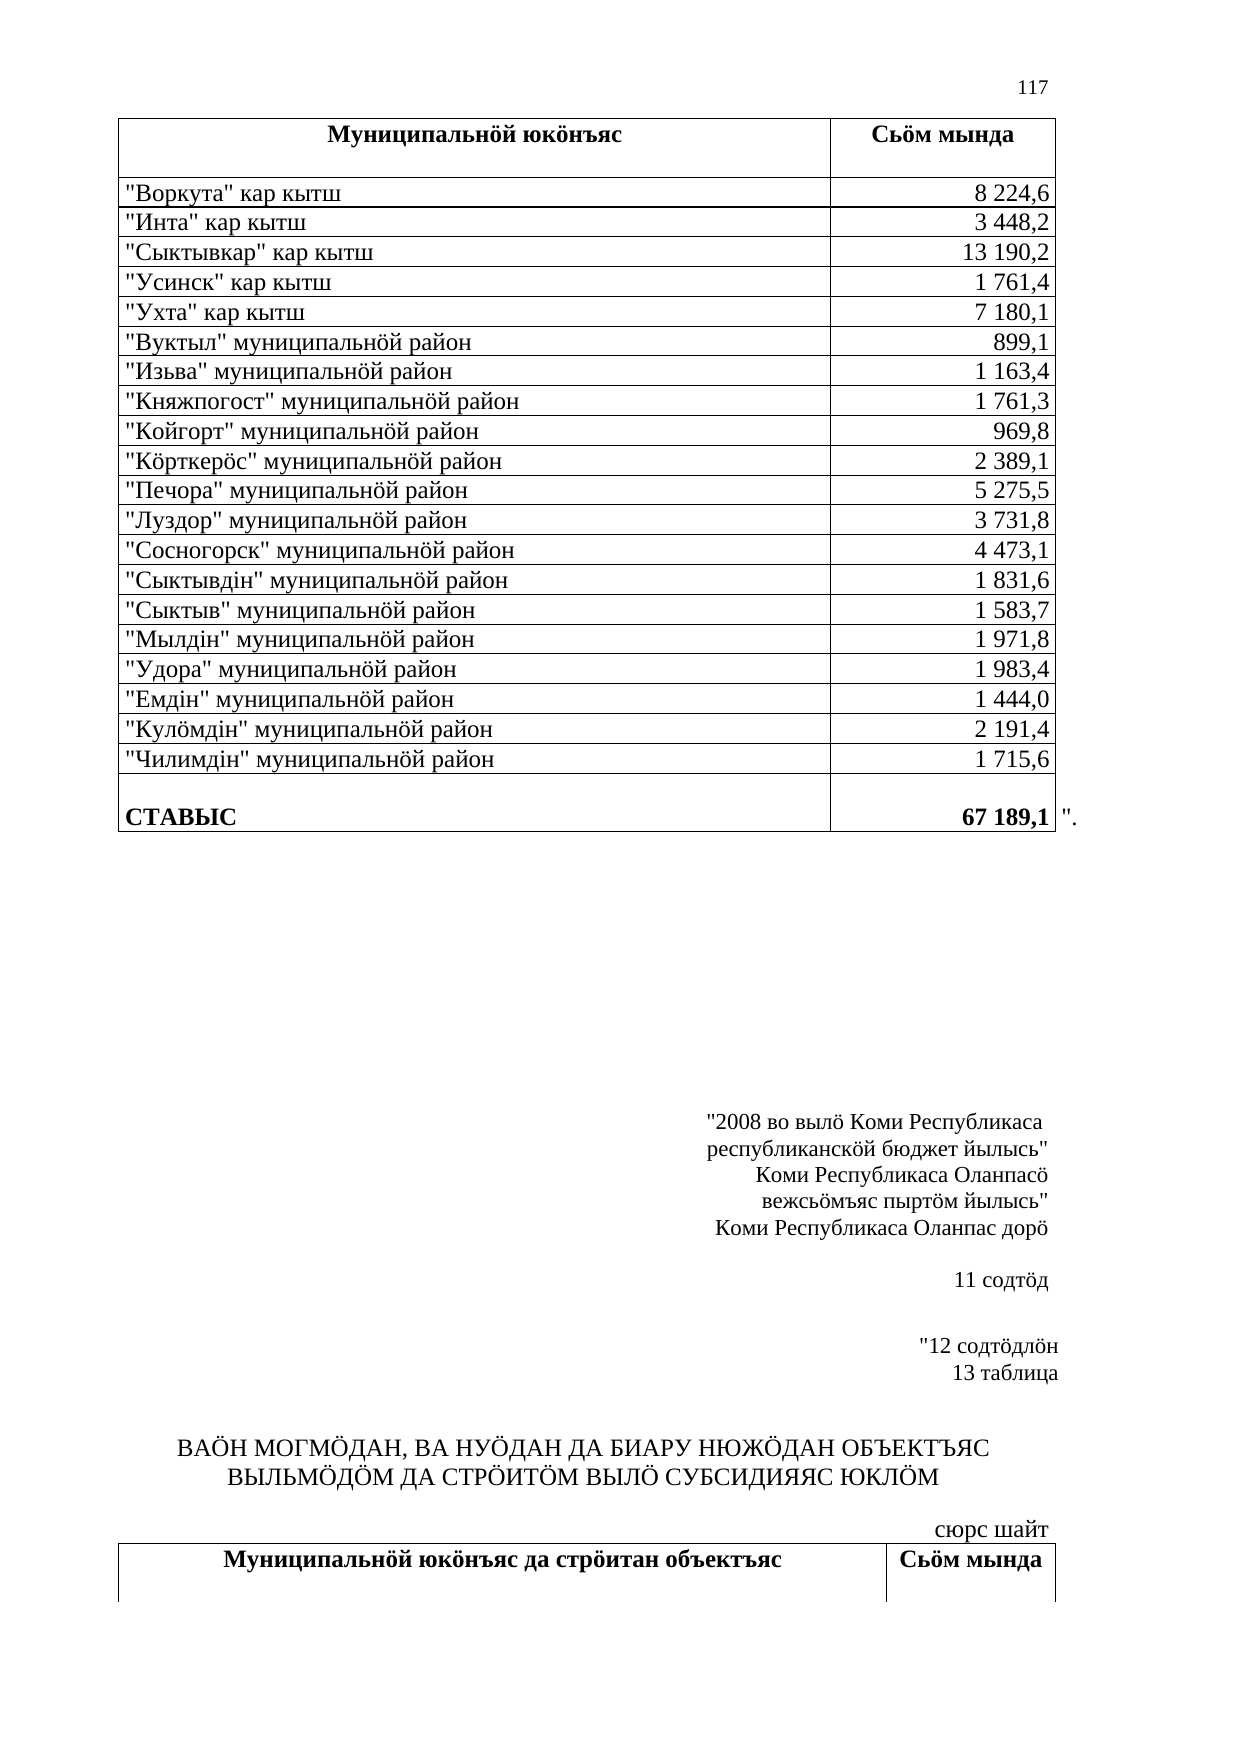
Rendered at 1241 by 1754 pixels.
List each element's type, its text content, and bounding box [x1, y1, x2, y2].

table_cell [1056, 206, 1093, 236]
table_cell [1056, 475, 1093, 504]
table_cell 3 731,8 [831, 505, 1055, 534]
table_cell "Ухта" кар кытш [119, 297, 830, 326]
text "2008 во вылö Коми Республикаса [118, 1108, 1048, 1134]
table_cell [1056, 713, 1093, 743]
table_cell [1056, 326, 1093, 355]
table_cell [1056, 266, 1093, 296]
text 11 содтöд [118, 1266, 1048, 1293]
table_cell 1 715,6 [831, 744, 1055, 772]
table_cell [1056, 385, 1093, 415]
table_cell 1 583,7 [831, 595, 1055, 623]
table_cell 7 180,1 [831, 297, 1055, 326]
table_cell "Луздор" муниципальнöй район [119, 505, 830, 534]
table_cell [1056, 504, 1093, 534]
table_cell "Изьва" муниципальнöй район [119, 356, 830, 385]
table_cell 899,1 [831, 327, 1055, 355]
table_cell [1056, 177, 1093, 206]
table_cell 2 191,4 [831, 714, 1055, 743]
table_cell 8 224,6 [831, 178, 1055, 206]
table_cell 5 275,5 [831, 476, 1055, 504]
table_cell "Вуктыл" муниципальнöй район [119, 327, 830, 355]
table_cell 1 983,4 [831, 654, 1055, 683]
table_cell "Княжпогост" муниципальнöй район [119, 386, 830, 415]
table_cell 1 761,3 [831, 386, 1055, 415]
table_cell 969,8 [831, 416, 1055, 445]
table_cell [1056, 743, 1093, 772]
table_cell "Сыктыв" муниципальнöй район [119, 595, 830, 623]
table_cell 4 473,1 [831, 535, 1055, 564]
table_cell "Койгорт" муниципальнöй район [119, 416, 830, 445]
table_cell "Воркута" кар кытш [119, 178, 830, 206]
table_cell 1 971,8 [831, 625, 1055, 653]
table_cell [1056, 653, 1093, 683]
table_cell [1056, 624, 1093, 653]
table_cell [1056, 564, 1093, 594]
table_cell "Усинск" кар кытш [119, 267, 830, 296]
table_cell [1056, 236, 1093, 266]
text ВАÖН МОГМÖДАН, ВА НУÖДАН ДА БИАРУ НЮЖÖДАН ОБЪЕКТЪЯС ВЫЛЬМÖДÖМ ДА СТРÖИТÖМ ВЫЛÖ СУБСИДИЯЯС ЮКЛÖМ [118, 1433, 1048, 1491]
text Коми Республикаса Оланпасö [118, 1161, 1048, 1187]
table_cell 1 831,6 [831, 565, 1055, 594]
table_cell [1056, 534, 1093, 564]
table_header [1056, 1543, 1093, 1602]
table_cell "Кöрткерöс" муниципальнöй район [119, 446, 830, 474]
table_cell "Сосногорск" муниципальнöй район [119, 535, 830, 564]
text республиканскöй бюджет йылысь" [118, 1134, 1048, 1161]
table_cell "Мылдiн" муниципальнöй район [119, 625, 830, 653]
table_header Сьöм мында [887, 1544, 1055, 1602]
table_cell 3 448,2 [831, 208, 1055, 236]
table_cell ". [1056, 773, 1093, 831]
table_cell "Кулöмдiн" муниципальнöй район [119, 714, 830, 743]
table_header [1056, 118, 1093, 177]
table_cell "Сыктывкар" кар кытш [119, 237, 830, 266]
table_cell "Чилимдiн" муниципальнöй район [119, 744, 830, 772]
table_cell [1056, 683, 1093, 713]
table_cell [1056, 355, 1093, 385]
table_cell "Емдiн" муниципальнöй район [119, 684, 830, 713]
text "12 содтöдлöн [118, 1332, 1058, 1358]
text 13 таблица [118, 1358, 1058, 1385]
table_cell "Сыктывдiн" муниципальнöй район [119, 565, 830, 594]
table_cell "Печора" муниципальнöй район [119, 476, 830, 504]
table_cell [1056, 296, 1093, 326]
table_cell СТАВЫС [119, 774, 830, 831]
table_cell 1 163,4 [831, 356, 1055, 385]
table_cell 2 389,1 [831, 446, 1055, 474]
table_header Сьöм мында [831, 119, 1055, 177]
text Коми Республикаса Оланпас дорö [118, 1214, 1048, 1240]
table_cell [1056, 415, 1093, 445]
table_cell [1056, 594, 1093, 623]
table_cell "Инта" кар кытш [119, 208, 830, 236]
table_cell 67 189,1 [831, 774, 1055, 831]
table_cell "Удора" муниципальнöй район [119, 654, 830, 683]
table_cell [1056, 445, 1093, 474]
table_header Муниципальнöй юкöнъяс [119, 119, 830, 177]
text вежсьöмъяс пыртöм йылысь" [118, 1187, 1048, 1214]
table_cell 1 444,0 [831, 684, 1055, 713]
table_header Муниципальнöй юкöнъяс да стрöитан объектъяс [119, 1544, 886, 1602]
table_cell 1 761,4 [831, 267, 1055, 296]
table_cell 13 190,2 [831, 237, 1055, 266]
text сюрс шайт [118, 1514, 1048, 1543]
